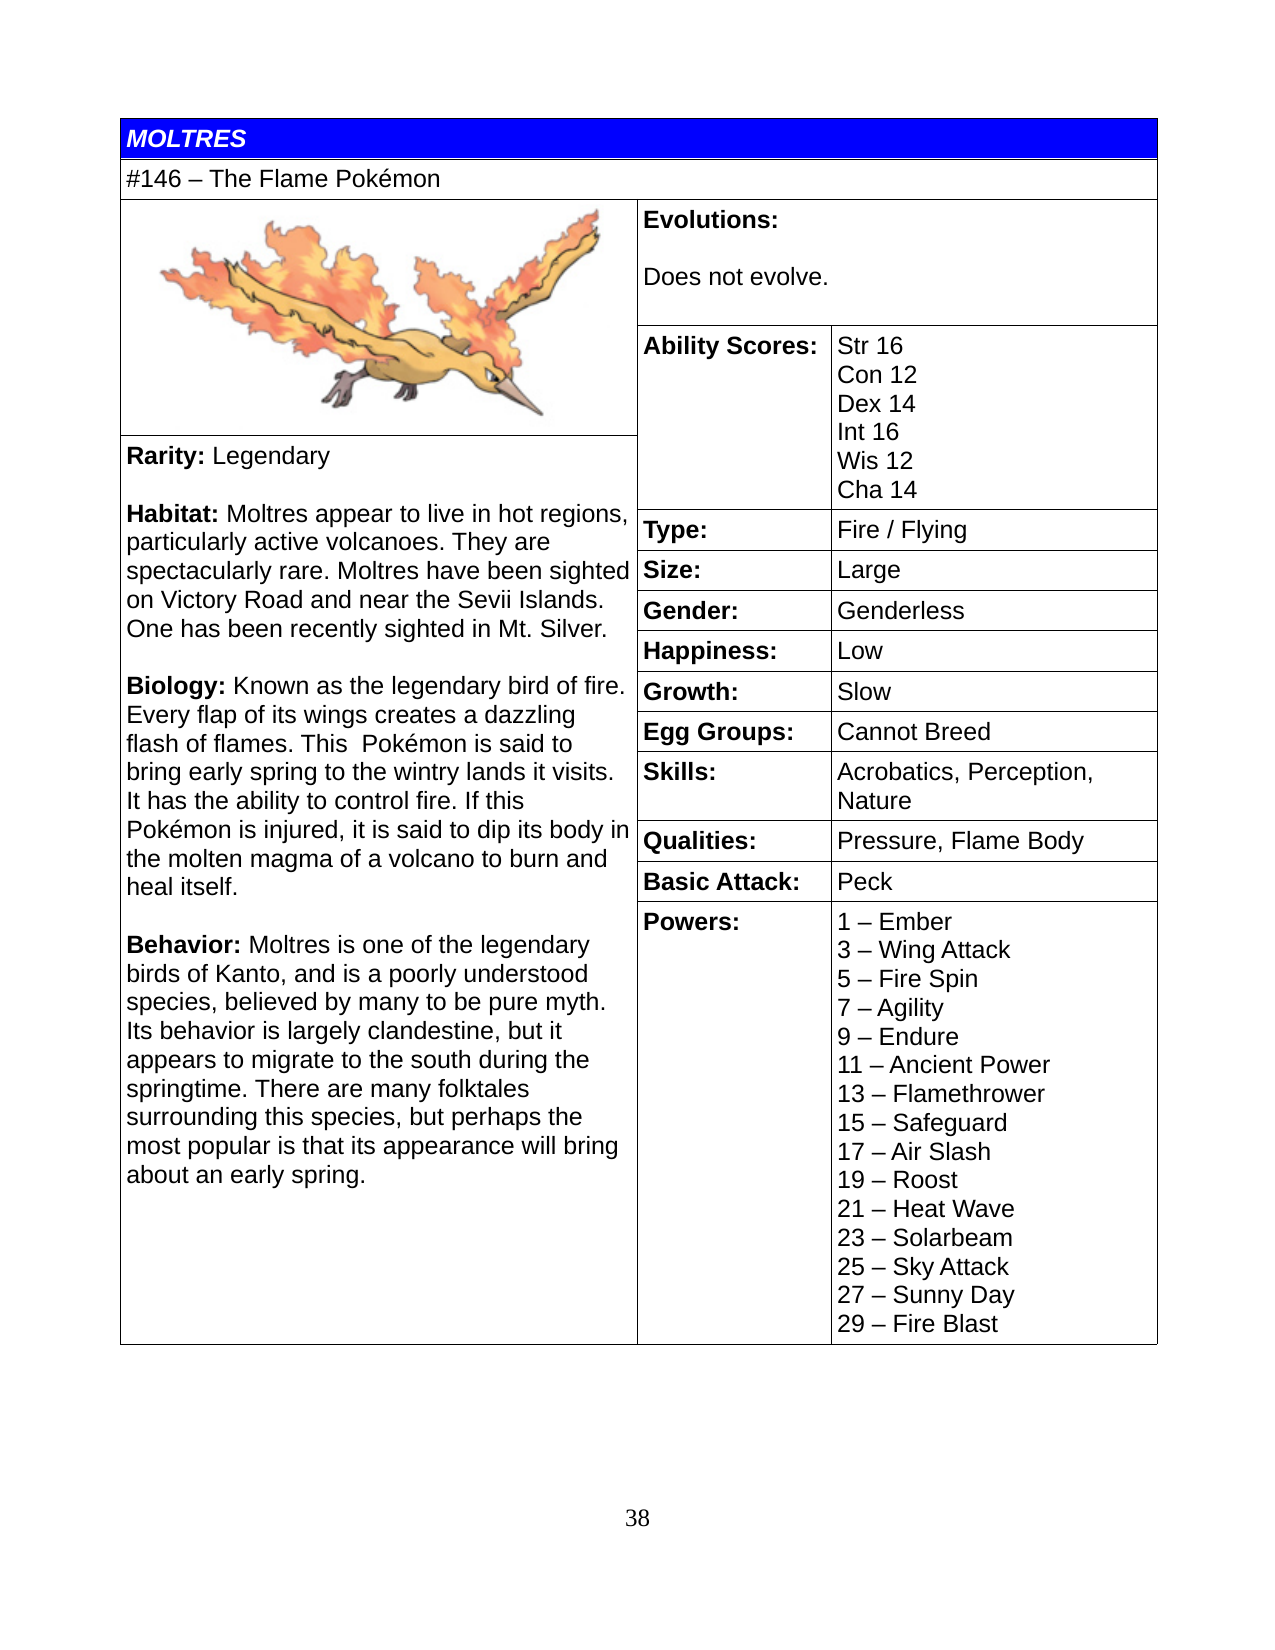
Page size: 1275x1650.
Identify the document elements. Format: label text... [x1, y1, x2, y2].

table_cell Peck [832, 862, 1157, 901]
table_cell Acrobatics, Perception, Nature [832, 752, 1157, 820]
table_cell Ability Scores: [638, 326, 831, 509]
table_cell Size: [638, 551, 831, 590]
table_cell Genderless [832, 591, 1157, 630]
table_cell Egg Groups: [638, 712, 831, 751]
table_cell Evolutions: Does not evolve. [638, 200, 1157, 325]
table_cell Powers: [638, 902, 831, 1344]
table_cell Cannot Breed [832, 712, 1157, 751]
table_cell Str 16 Con 12 Dex 14 Int 16 Wis 12 Cha 14 [832, 326, 1157, 509]
table_cell Qualities: [638, 821, 831, 861]
table_cell Large [832, 551, 1157, 590]
table_cell Gender: [638, 591, 831, 630]
table_cell Slow [832, 672, 1157, 711]
table_cell Happiness: [638, 631, 831, 671]
table_cell Growth: [638, 672, 831, 711]
table_cell #146 – The Flame Pokémon [121, 160, 1157, 199]
table_cell [121, 200, 637, 435]
table_cell 1 – Ember 3 – Wing Attack 5 – Fire Spin 7 – Agility 9 – Endure 11 – Ancient Power 13 – Flamethrower 15 – Safeguard 17 – Air Slash 19 – Roost 21 – Heat Wave 23 – Solarbeam 25 – Sky Attack 27 – Sunny Day 29 – Fire Blast [832, 902, 1157, 1344]
table_cell Type: [638, 510, 831, 550]
table_header MOLTRES [121, 119, 1157, 158]
picture [147, 204, 610, 430]
table_cell Rarity: Legendary Habitat: Moltres appear to live in hot regions, particularly active volcanoes. They are spectacularly rare. Moltres have been sighted on Victory Road and near the Sevii Islands. One has been recently sighted in Mt. Silver. Biology: Known as the legendary bird of fire. Every flap of its wings creates a dazzling flash of flames. This Pokémon is said to bring early spring to the wintry lands it visits. It has the ability to control fire. If this Pokémon is injured, it is said to dip its body in the molten magma of a volcano to burn and heal itself. Behavior: Moltres is one of the legendary birds of Kanto, and is a poorly understood species, believed by many to be pure myth. Its behavior is largely clandestine, but it appears to migrate to the south during the springtime. There are many folktales surrounding this species, but perhaps the most popular is that its appearance will bring about an early spring. [121, 436, 637, 1344]
table_cell Low [832, 631, 1157, 671]
table_cell Fire / Flying [832, 510, 1157, 550]
table_cell Pressure, Flame Body [832, 821, 1157, 861]
table_cell Skills: [638, 752, 831, 820]
table_cell Basic Attack: [638, 862, 831, 901]
